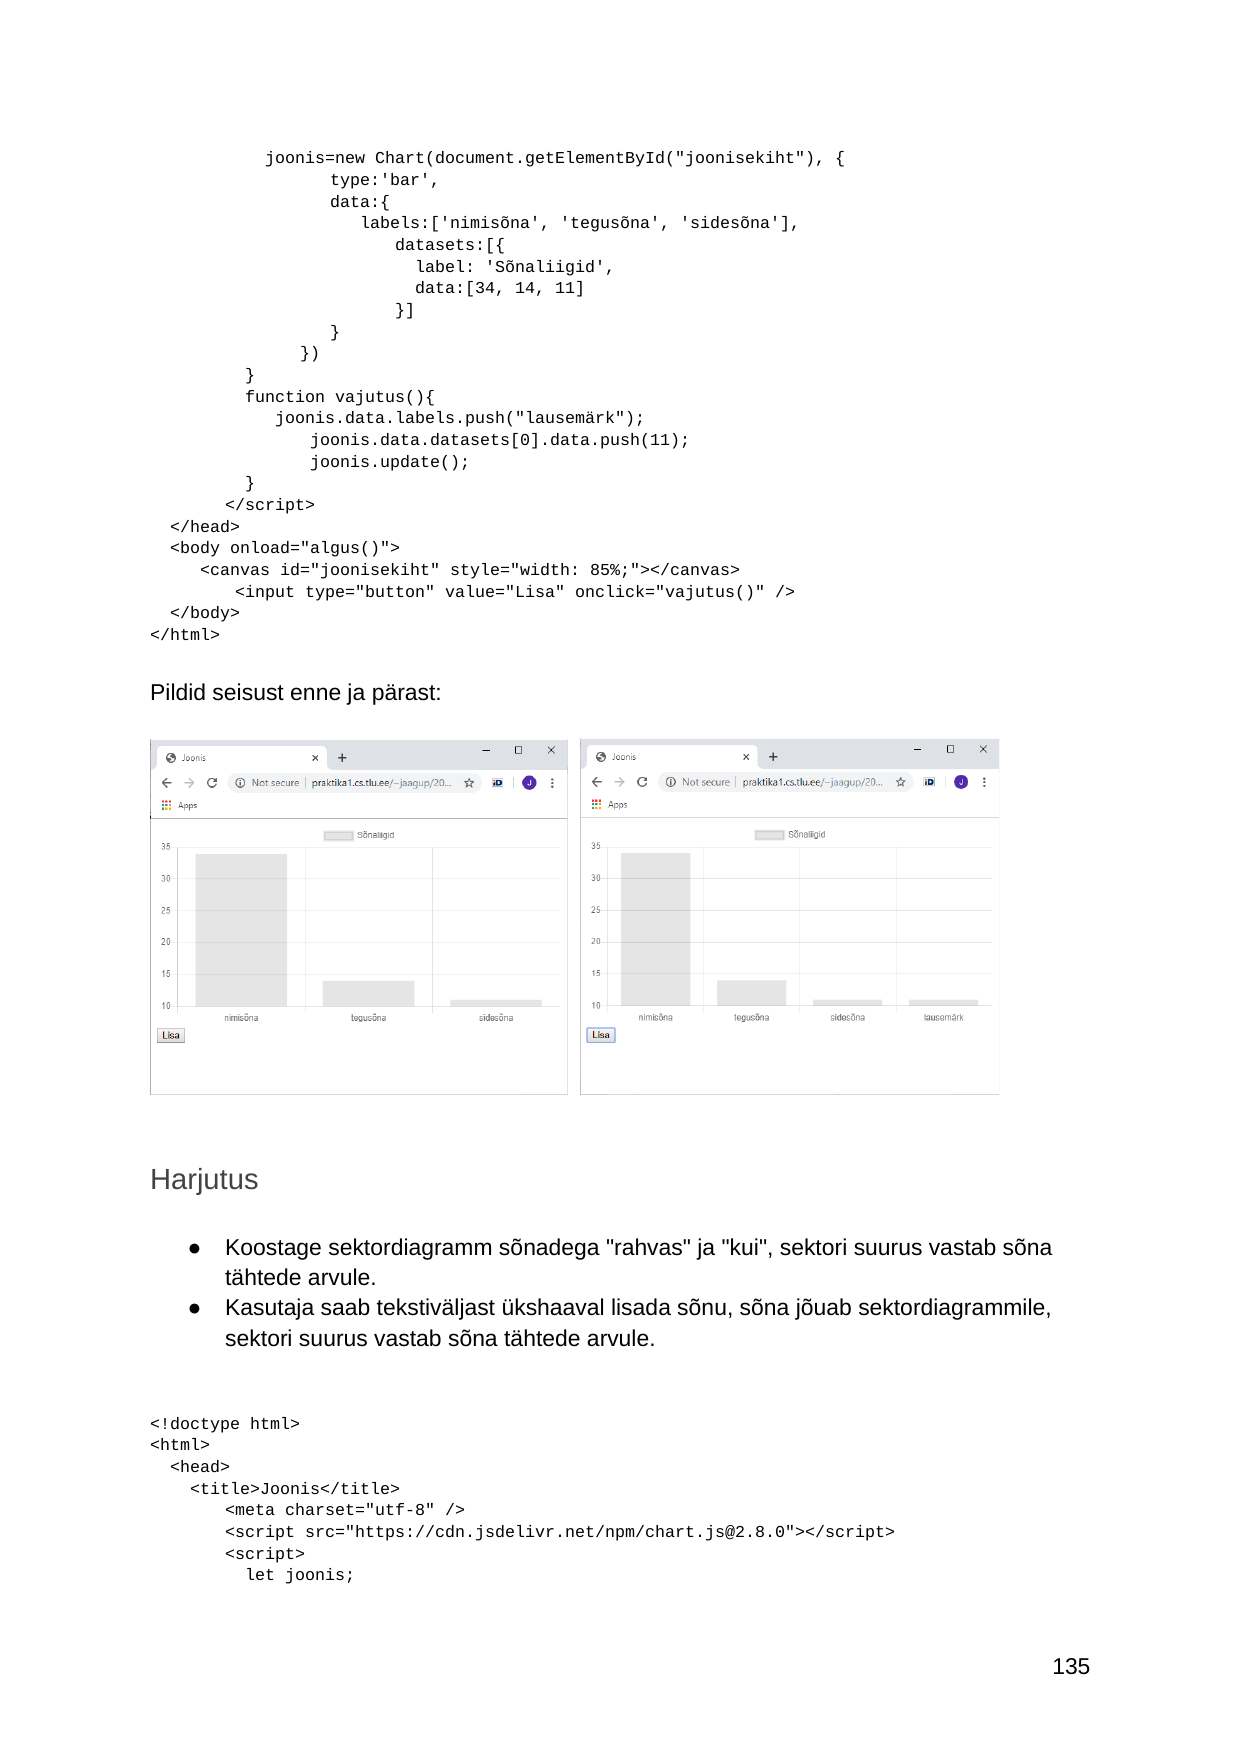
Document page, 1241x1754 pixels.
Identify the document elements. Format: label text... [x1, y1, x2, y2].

picture [580, 738, 1000, 1095]
text <body onload="algus()"> [150, 540, 1090, 559]
text joonis.update(); [150, 453, 1090, 472]
text joonis=new Chart(document.getElementById("joonisekiht"), { [150, 150, 1090, 169]
text </script> [150, 497, 1090, 516]
text </html> [150, 627, 1090, 646]
text } [150, 367, 1090, 386]
text labels:['nimisõna', 'tegusõna', 'sidesõna'], [150, 215, 1090, 234]
text let joonis; [150, 1567, 1090, 1586]
text datasets:[{ [150, 237, 1090, 256]
text data:{ [150, 193, 1090, 212]
text Pildid seisust enne ja pärast: [150, 678, 1090, 705]
text joonis.data.labels.push("lausemärk"); [150, 410, 1090, 429]
text </head> [150, 518, 1090, 537]
text }) [150, 345, 1090, 364]
text <title>Joonis</title> [150, 1480, 1090, 1499]
text function vajutus(){ [150, 388, 1090, 407]
text }] [150, 302, 1090, 321]
text </body> [150, 605, 1090, 624]
text type:'bar', [150, 172, 1090, 191]
list Koostage sektordiagramm sõnadega "rahvas" ja "kui", sektori suurus vastab sõna tähtede arvule. [187, 1234, 1090, 1291]
text <script src="https://cdn.jsdelivr.net/npm/chart.js@2.8.0"></script> [150, 1523, 1090, 1542]
text <meta charset="utf-8" /> [150, 1502, 1090, 1521]
text <script> [150, 1545, 1090, 1564]
text <input type="button" value="Lisa" onclick="vajutus()" /> [150, 583, 1090, 602]
text data:[34, 14, 11] [150, 280, 1090, 299]
picture [150, 739, 568, 1095]
text label: 'Sõnaliigid', [150, 258, 1090, 277]
text <head> [150, 1458, 1090, 1477]
text } [150, 475, 1090, 494]
text <!doctype html> [150, 1415, 1090, 1434]
text joonis.data.datasets[0].data.push(11); [150, 432, 1090, 451]
text <canvas id="joonisekiht" style="width: 85%;"></canvas> [150, 562, 1090, 581]
list Kasutaja saab tekstiväljast ükshaaval lisada sõnu, sõna jõuab sektordiagrammile, sektori suurus vastab sõna tähtede arvule. [187, 1294, 1090, 1351]
text } [150, 323, 1090, 342]
text <html> [150, 1437, 1090, 1456]
subtitle Harjutus [150, 1162, 1090, 1195]
